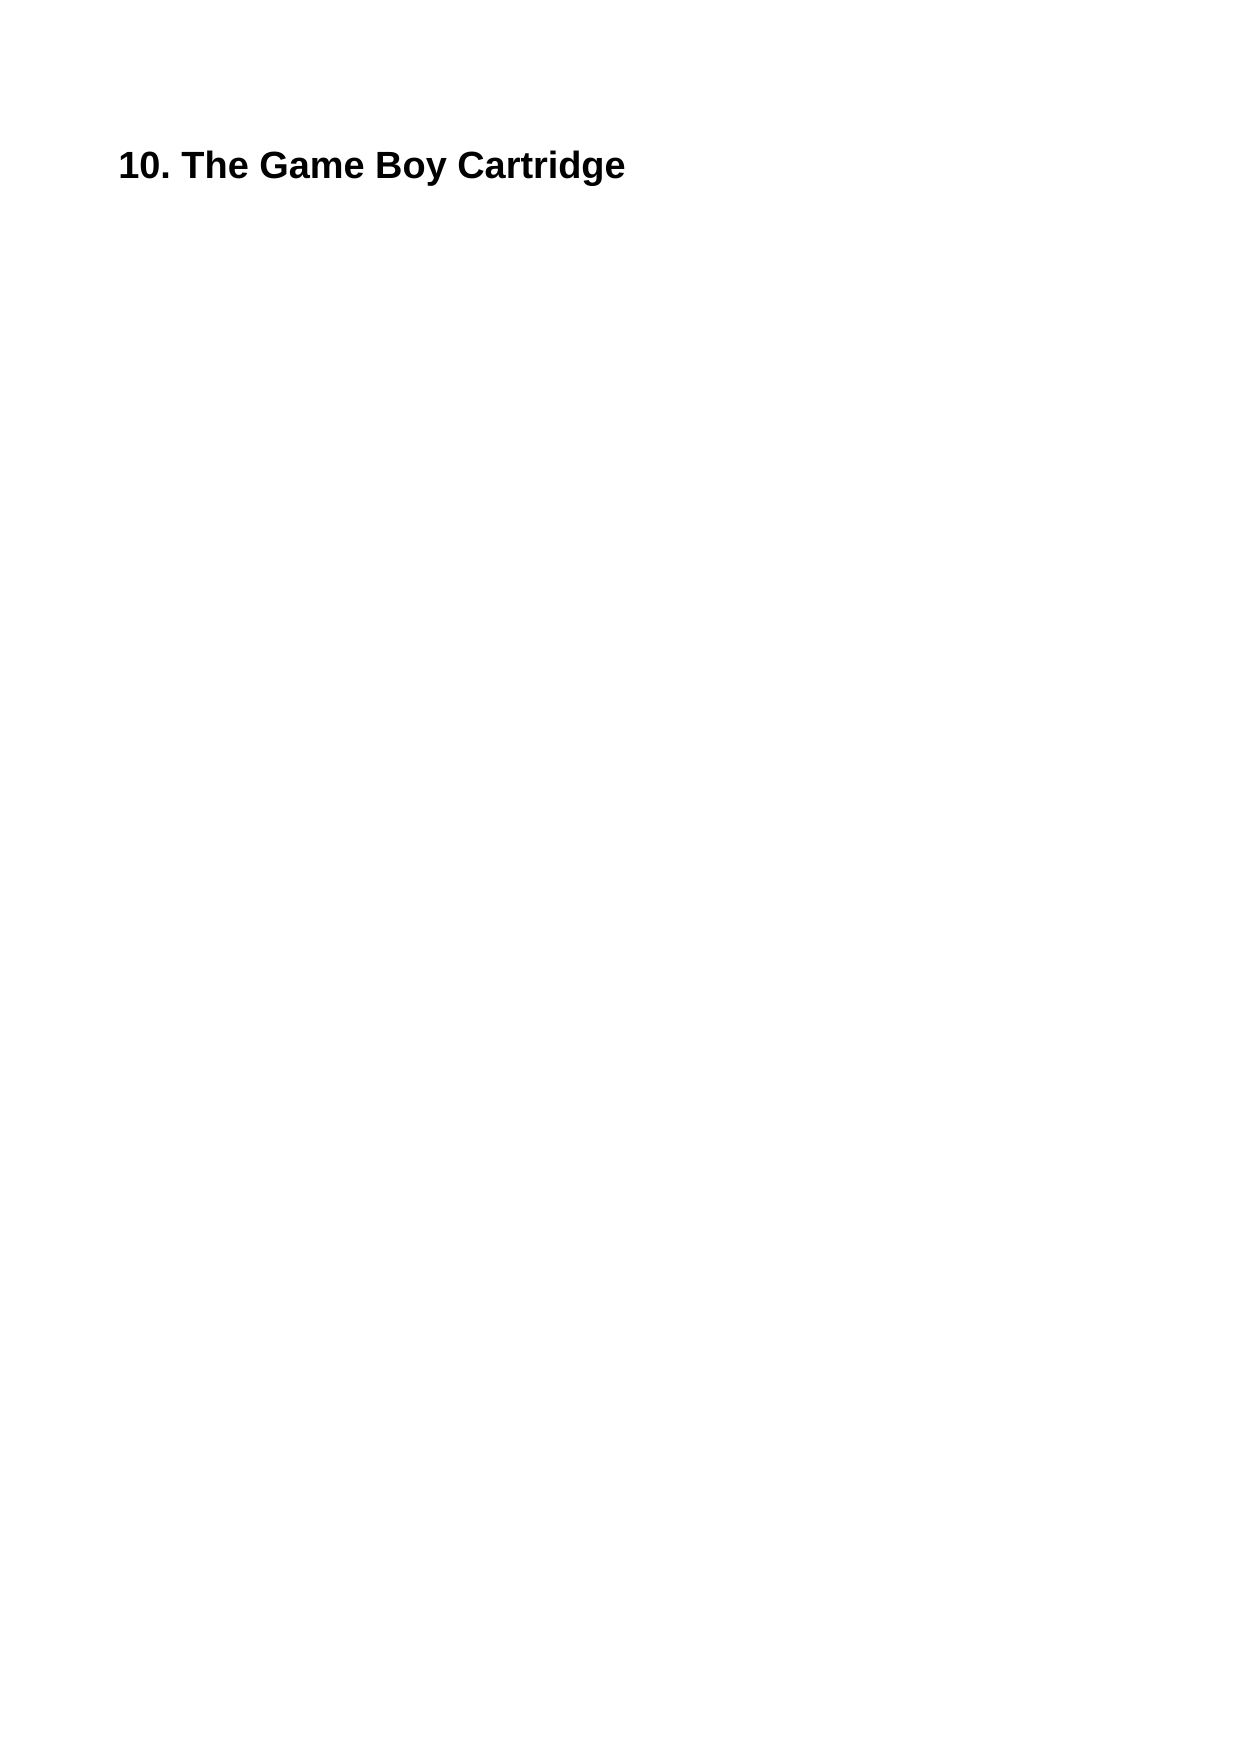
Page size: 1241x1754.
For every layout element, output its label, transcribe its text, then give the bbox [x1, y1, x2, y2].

subtitle 10. The Game Boy Cartridge [118, 143, 1122, 187]
